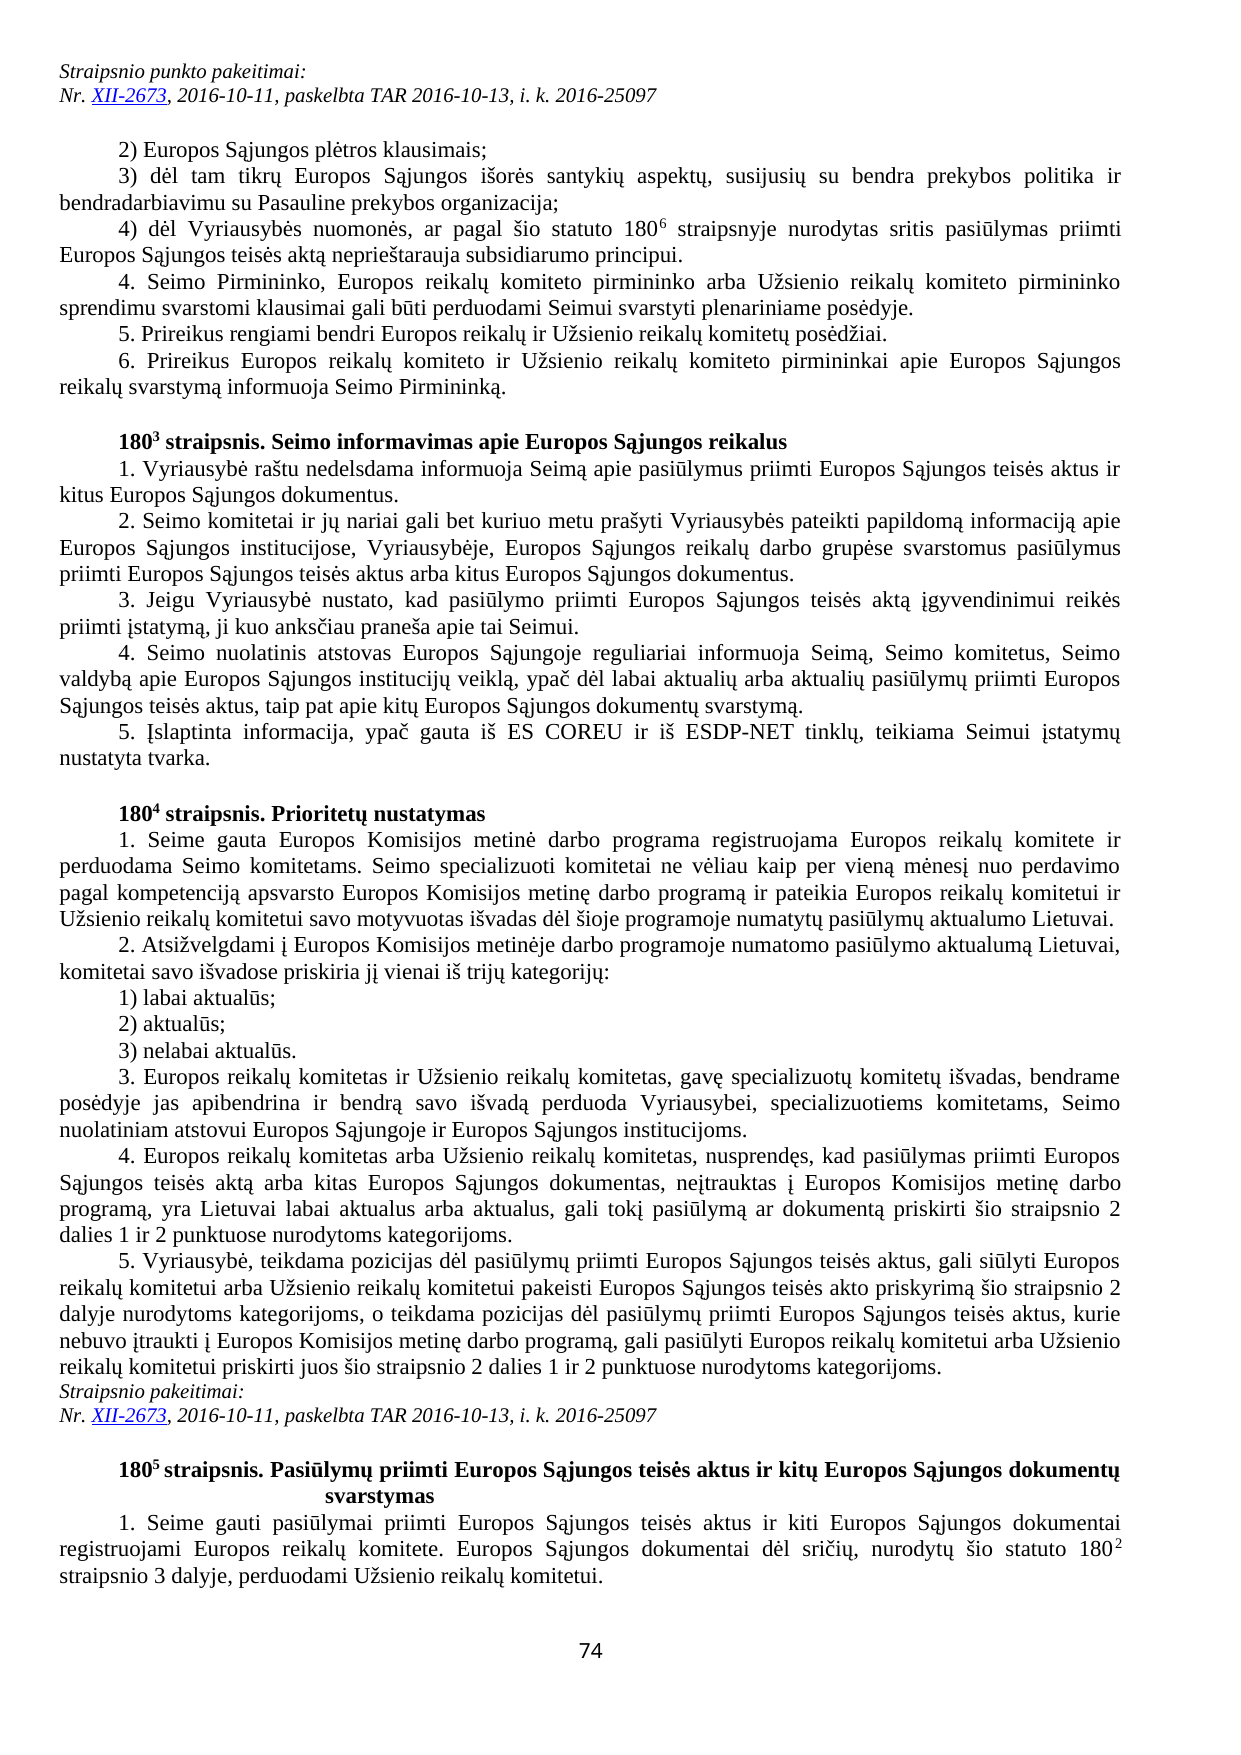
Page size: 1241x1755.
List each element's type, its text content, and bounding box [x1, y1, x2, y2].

text 4. Seimo nuolatinis atstovas Europos Sąjungoje reguliariai informuoja Seimą, Seimo komitetus, Seimo valdybą apie Europos Sąjungos institucijų veiklą, ypač dėl labai aktualių arba aktualių pasiūlymų priimti Europos Sąjungos teisės aktus, taip pat apie kitų Europos Sąjungos dokumentų svarstymą. [59, 639, 1122, 718]
text 1. Seime gauta Europos Komisijos metinė darbo programa registruojama Europos reikalų komitete ir perduodama Seimo komitetams. Seimo specializuoti komitetai ne vėliau kaip per vieną mėnesį nuo perdavimo pagal kompetenciją apsvarsto Europos Komisijos metinę darbo programą ir pateikia Europos reikalų komitetui ir Užsienio reikalų komitetui savo motyvuotas išvadas dėl šioje programoje numatytų pasiūlymų aktualumo Lietuvai. [59, 826, 1122, 931]
text 5. Prireikus rengiami bendri Europos reikalų ir Užsienio reikalų komitetų posėdžiai. [59, 320, 1122, 347]
text 2) Europos Sąjungos plėtros klausimais; [59, 136, 1122, 162]
text 3) nelabai aktualūs. [59, 1037, 1122, 1063]
text Nr. XII-2673, 2016-10-11, paskelbta TAR 2016-10-13, i. k. 2016-25097 [59, 83, 1122, 107]
text 5. Įslaptinta informacija, ypač gauta iš ES COREU ir iš ESDP-NET tinklų, teikiama Seimui įstatymų nustatyta tvarka. [59, 718, 1122, 771]
text 6. Prireikus Europos reikalų komiteto ir Užsienio reikalų komiteto pirmininkai apie Europos Sąjungos reikalų svarstymą informuoja Seimo Pirmininką. [59, 347, 1122, 399]
text 1. Seime gauti pasiūlymai priimti Europos Sąjungos teisės aktus ir kiti Europos Sąjungos dokumentai registruojami Europos reikalų komitete. Europos Sąjungos dokumentai dėl sričių, nurodytų šio statuto 1802 straipsnio 3 dalyje, perduodami Užsienio reikalų komitetui. [59, 1509, 1122, 1588]
text 1805 straipsnis. Pasiūlymų priimti Europos Sąjungos teisės aktus ir kitų Europos Sąjungos dokumentų svarstymas [118, 1456, 1122, 1509]
text 5. Vyriausybė, teikdama pozicijas dėl pasiūlymų priimti Europos Sąjungos teisės aktus, gali siūlyti Europos reikalų komitetui arba Užsienio reikalų komitetui pakeisti Europos Sąjungos teisės akto priskyrimą šio straipsnio 2 dalyje nurodytoms kategorijoms, o teikdama pozicijas dėl pasiūlymų priimti Europos Sąjungos teisės aktus, kurie nebuvo įtraukti į Europos Komisijos metinę darbo programą, gali pasiūlyti Europos reikalų komitetui arba Užsienio reikalų komitetui priskirti juos šio straipsnio 2 dalies 1 ir 2 punktuose nurodytoms kategorijoms. [59, 1248, 1122, 1379]
text 1803 straipsnis. Seimo informavimas apie Europos Sąjungos reikalus [59, 428, 1122, 454]
text 2) aktualūs; [59, 1010, 1122, 1037]
text 1) labai aktualūs; [59, 984, 1122, 1010]
text 2. Atsižvelgdami į Europos Komisijos metinėje darbo programoje numatomo pasiūlymo aktualumą Lietuvai, komitetai savo išvadose priskiria jį vienai iš trijų kategorijų: [59, 931, 1122, 984]
text Straipsnio pakeitimai: [59, 1379, 1122, 1403]
text Nr. XII-2673, 2016-10-11, paskelbta TAR 2016-10-13, i. k. 2016-25097 [59, 1403, 1122, 1427]
text 3) dėl tam tikrų Europos Sąjungos išorės santykių aspektų, susijusių su bendra prekybos politika ir bendradarbiavimu su Pasauline prekybos organizacija; [59, 162, 1122, 215]
text 4. Seimo Pirmininko, Europos reikalų komiteto pirmininko arba Užsienio reikalų komiteto pirmininko sprendimu svarstomi klausimai gali būti perduodami Seimui svarstyti plenariniame posėdyje. [59, 268, 1122, 320]
text Straipsnio punkto pakeitimai: [59, 59, 1122, 83]
text 4) dėl Vyriausybės nuomonės, ar pagal šio statuto 1806 straipsnyje nurodytas sritis pasiūlymas priimti Europos Sąjungos teisės aktą neprieštarauja subsidiarumo principui. [59, 215, 1122, 268]
text 1804 straipsnis. Prioritetų nustatymas [59, 799, 1122, 826]
text 4. Europos reikalų komitetas arba Užsienio reikalų komitetas, nusprendęs, kad pasiūlymas priimti Europos Sąjungos teisės aktą arba kitas Europos Sąjungos dokumentas, neįtrauktas į Europos Komisijos metinę darbo programą, yra Lietuvai labai aktualus arba aktualus, gali tokį pasiūlymą ar dokumentą priskirti šio straipsnio 2 dalies 1 ir 2 punktuose nurodytoms kategorijoms. [59, 1142, 1122, 1248]
text 3. Europos reikalų komitetas ir Užsienio reikalų komitetas, gavę specializuotų komitetų išvadas, bendrame posėdyje jas apibendrina ir bendrą savo išvadą perduoda Vyriausybei, specializuotiems komitetams, Seimo nuolatiniam atstovui Europos Sąjungoje ir Europos Sąjungos institucijoms. [59, 1063, 1122, 1142]
text 2. Seimo komitetai ir jų nariai gali bet kuriuo metu prašyti Vyriausybės pateikti papildomą informaciją apie Europos Sąjungos institucijose, Vyriausybėje, Europos Sąjungos reikalų darbo grupėse svarstomus pasiūlymus priimti Europos Sąjungos teisės aktus arba kitus Europos Sąjungos dokumentus. [59, 507, 1122, 586]
text 1. Vyriausybė raštu nedelsdama informuoja Seimą apie pasiūlymus priimti Europos Sąjungos teisės aktus ir kitus Europos Sąjungos dokumentus. [59, 454, 1122, 507]
text 3. Jeigu Vyriausybė nustato, kad pasiūlymo priimti Europos Sąjungos teisės aktą įgyvendinimui reikės priimti įstatymą, ji kuo anksčiau praneša apie tai Seimui. [59, 586, 1122, 639]
